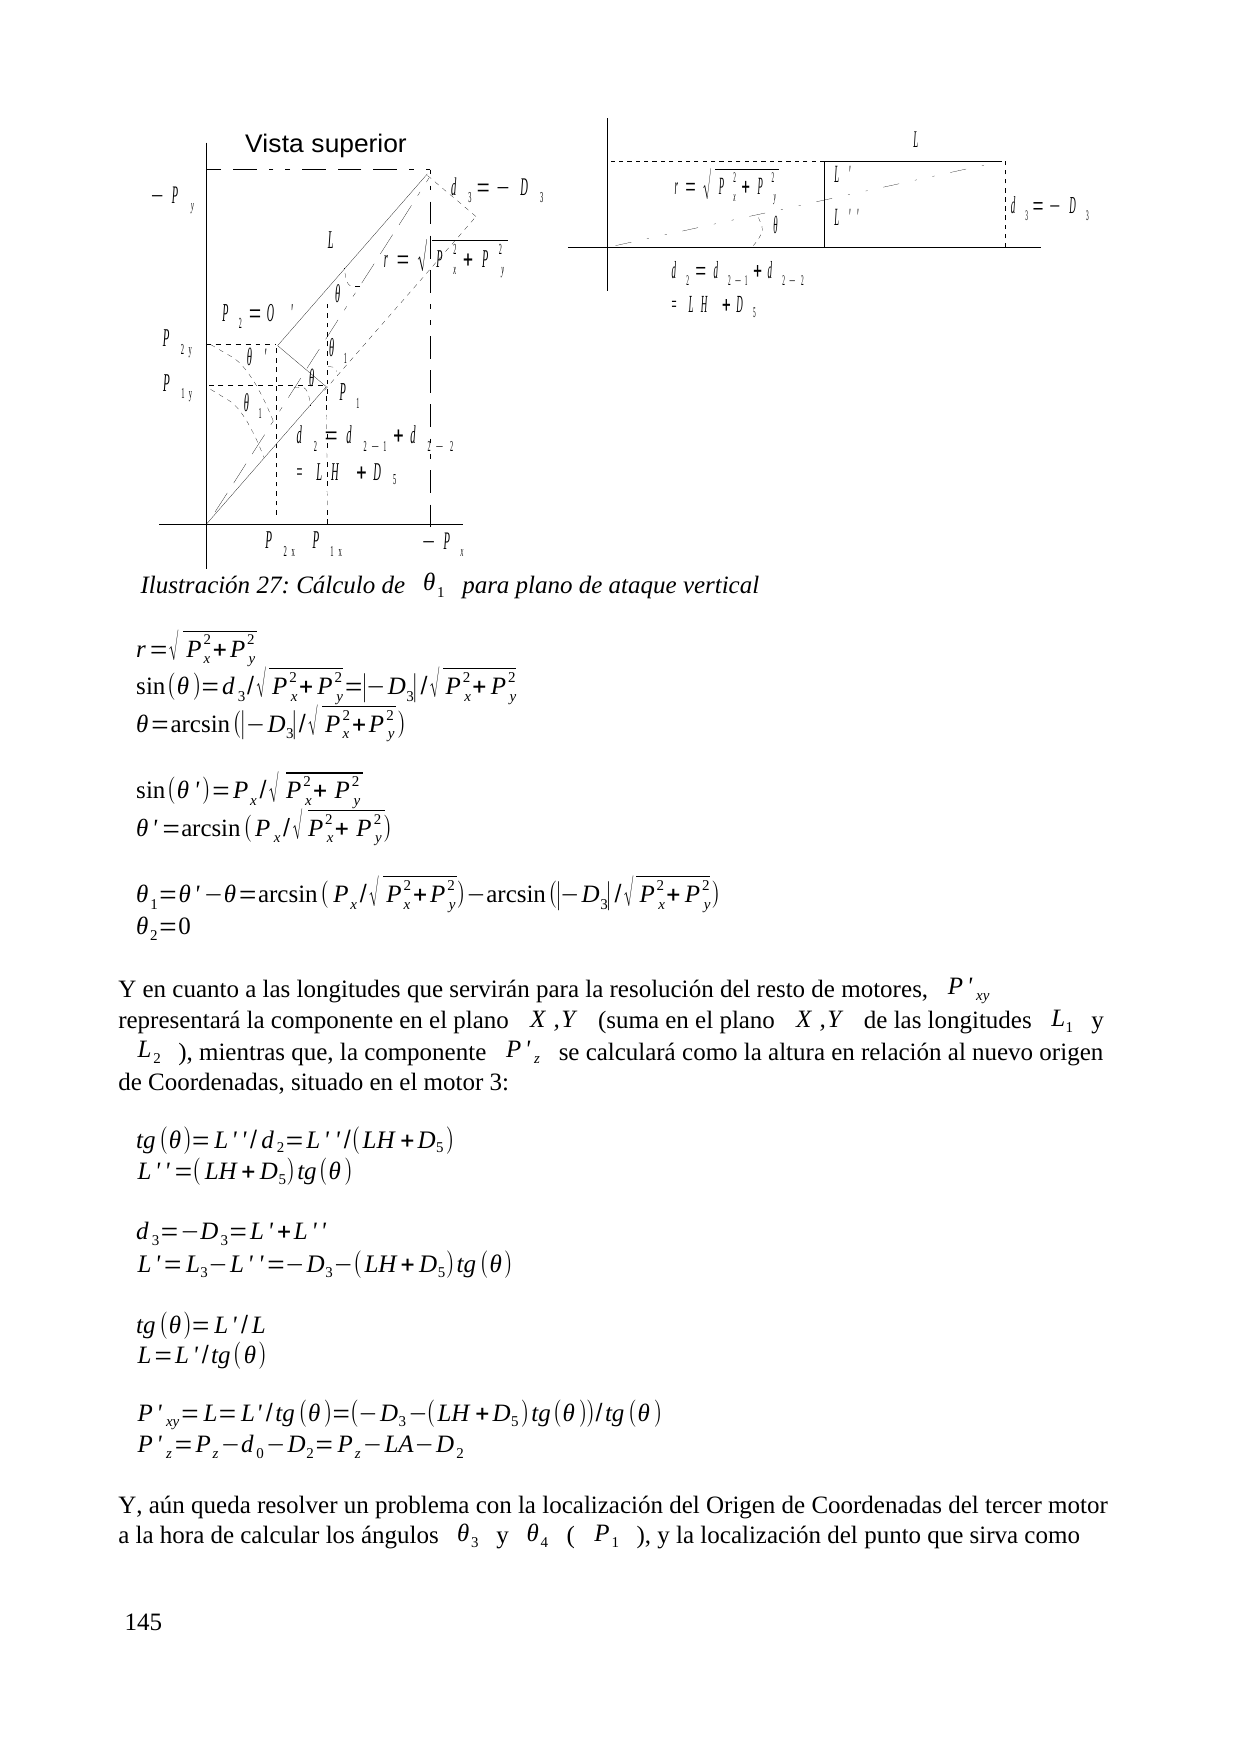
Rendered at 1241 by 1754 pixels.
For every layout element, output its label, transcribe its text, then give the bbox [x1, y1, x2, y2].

text Ilustración 27: Cálculo depara plano de ataque vertical [140, 131, 1100, 600]
text Y en cuanto a las longitudes que servirán para la resolución del resto de motores,representará la componente en el plano(suma en el planode las longitudesy), mientras que, la componentese calculará como la altura en relación al nuevo origen de Coordenadas, situado en el motor 3: [118, 973, 1122, 1096]
text Y, aún queda resolver un problema con la localización del Origen de Coordenadas del tercer motor a la hora de calcular los ángulosy(), y la localización del punto que sirva como [118, 1490, 1122, 1551]
